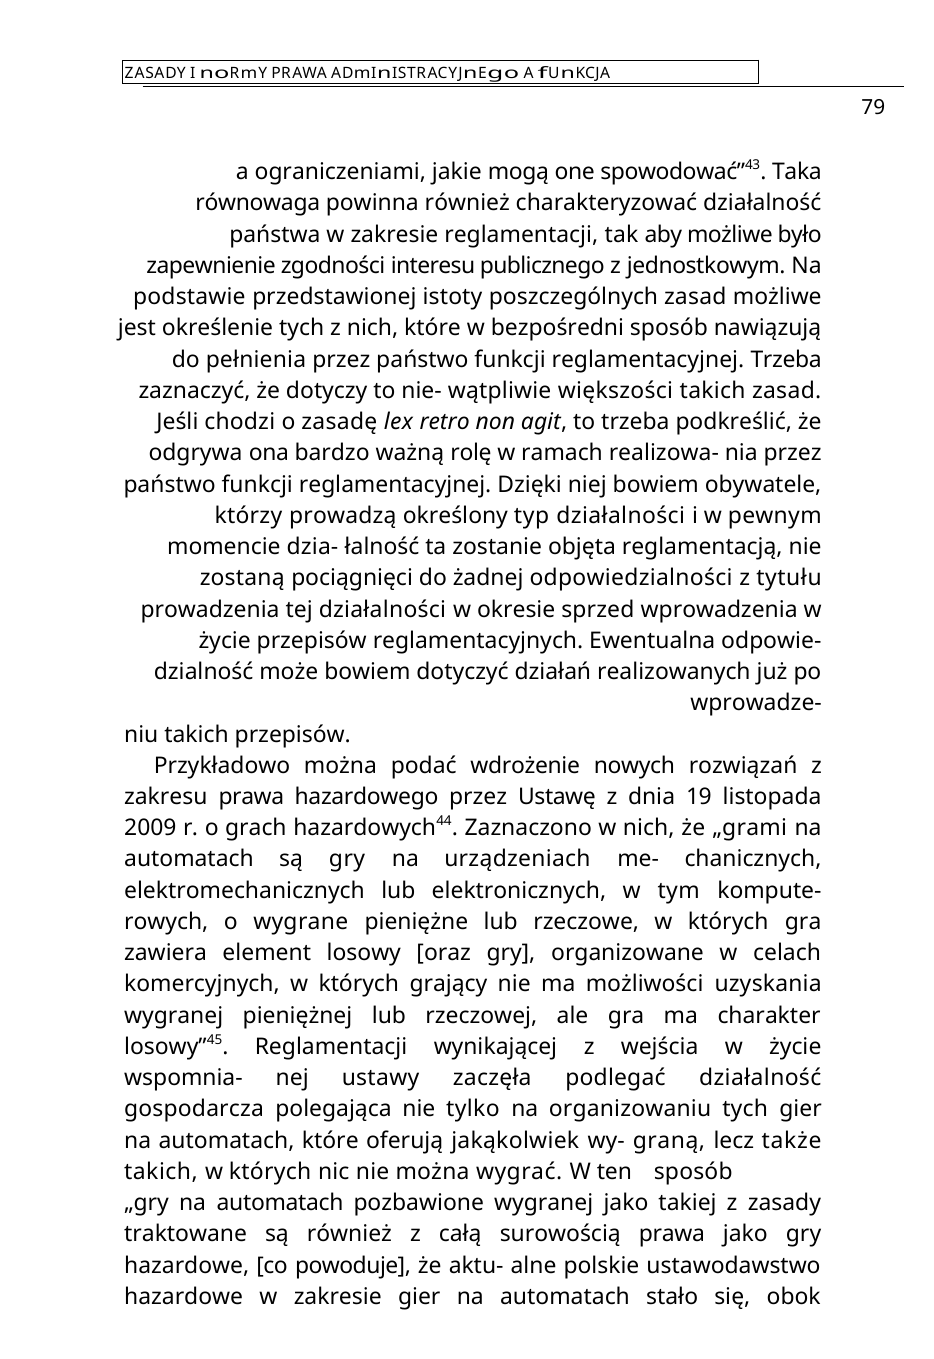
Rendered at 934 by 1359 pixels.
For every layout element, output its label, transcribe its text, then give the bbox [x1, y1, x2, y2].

text „gry na automatach pozbawione wygranej jako takiej z zasady traktowane są również z całą surowością prawa jako gry hazardowe, [co powoduje], że aktu- alne polskie ustawodawstwo hazardowe w zakresie gier na automatach stało się, obok [124, 1186, 821, 1311]
text 79 [120, 92, 885, 121]
text Przykładowo można podać wdrożenie nowych rozwiązań z zakresu prawa hazardowego przez Ustawę z dnia 19 listopada 2009 r. o grach hazardowych44. Zaznaczono w nich, że „grami na automatach są gry na urządzeniach me- chanicznych, elektromechanicznych lub elektronicznych, w tym kompute- rowych, o wygrane pieniężne lub rzeczowe, w których gra zawiera element losowy [oraz gry], organizowane w celach komercyjnych, w których grający nie ma możliwości uzyskania wygranej pieniężnej lub rzeczowej, ale gra ma charakter losowy”45. Reglamentacji wynikającej z wejścia w życie wspomnia- nej ustawy zaczęła podlegać działalność gospodarcza polegająca nie tylko na organizowaniu tych gier na automatach, które oferują jakąkolwiek wy- graną, lecz także takich, w których nic nie można wygrać. W ten sposób [124, 748, 821, 1186]
text a ograniczeniami, jakie mogą one spowodować”43. Taka równowaga powinna również charakteryzować działalność państwa w zakresie reglamentacji, tak aby możliwe było zapewnienie zgodności interesu publicznego z jednostkowym. Na podstawie przedstawionej istoty poszczególnych zasad możliwe jest określenie tych z nich, które w bezpośredni sposób nawiązują do pełnienia przez państwo funkcji reglamentacyjnej. Trzeba zaznaczyć, że dotyczy to nie- wątpliwie większości takich zasad. Jeśli chodzi o zasadę lex retro non agit, to trzeba podkreślić, że odgrywa ona bardzo ważną rolę w ramach realizowa- nia przez państwo funkcji reglamentacyjnej. Dzięki niej bowiem obywatele, którzy prowadzą określony typ działalności i w pewnym momencie dzia- łalność ta zostanie objęta reglamentacją, nie zostaną pociągnięci do żadnej odpowiedzialności z tytułu prowadzenia tej działalności w okresie sprzed wprowadzenia w życie przepisów reglamentacyjnych. Ewentualna odpowie- dzialność może bowiem dotyczyć działań realizowanych już po wprowadze- [116, 155, 821, 717]
text niu takich przepisów. [124, 717, 898, 748]
